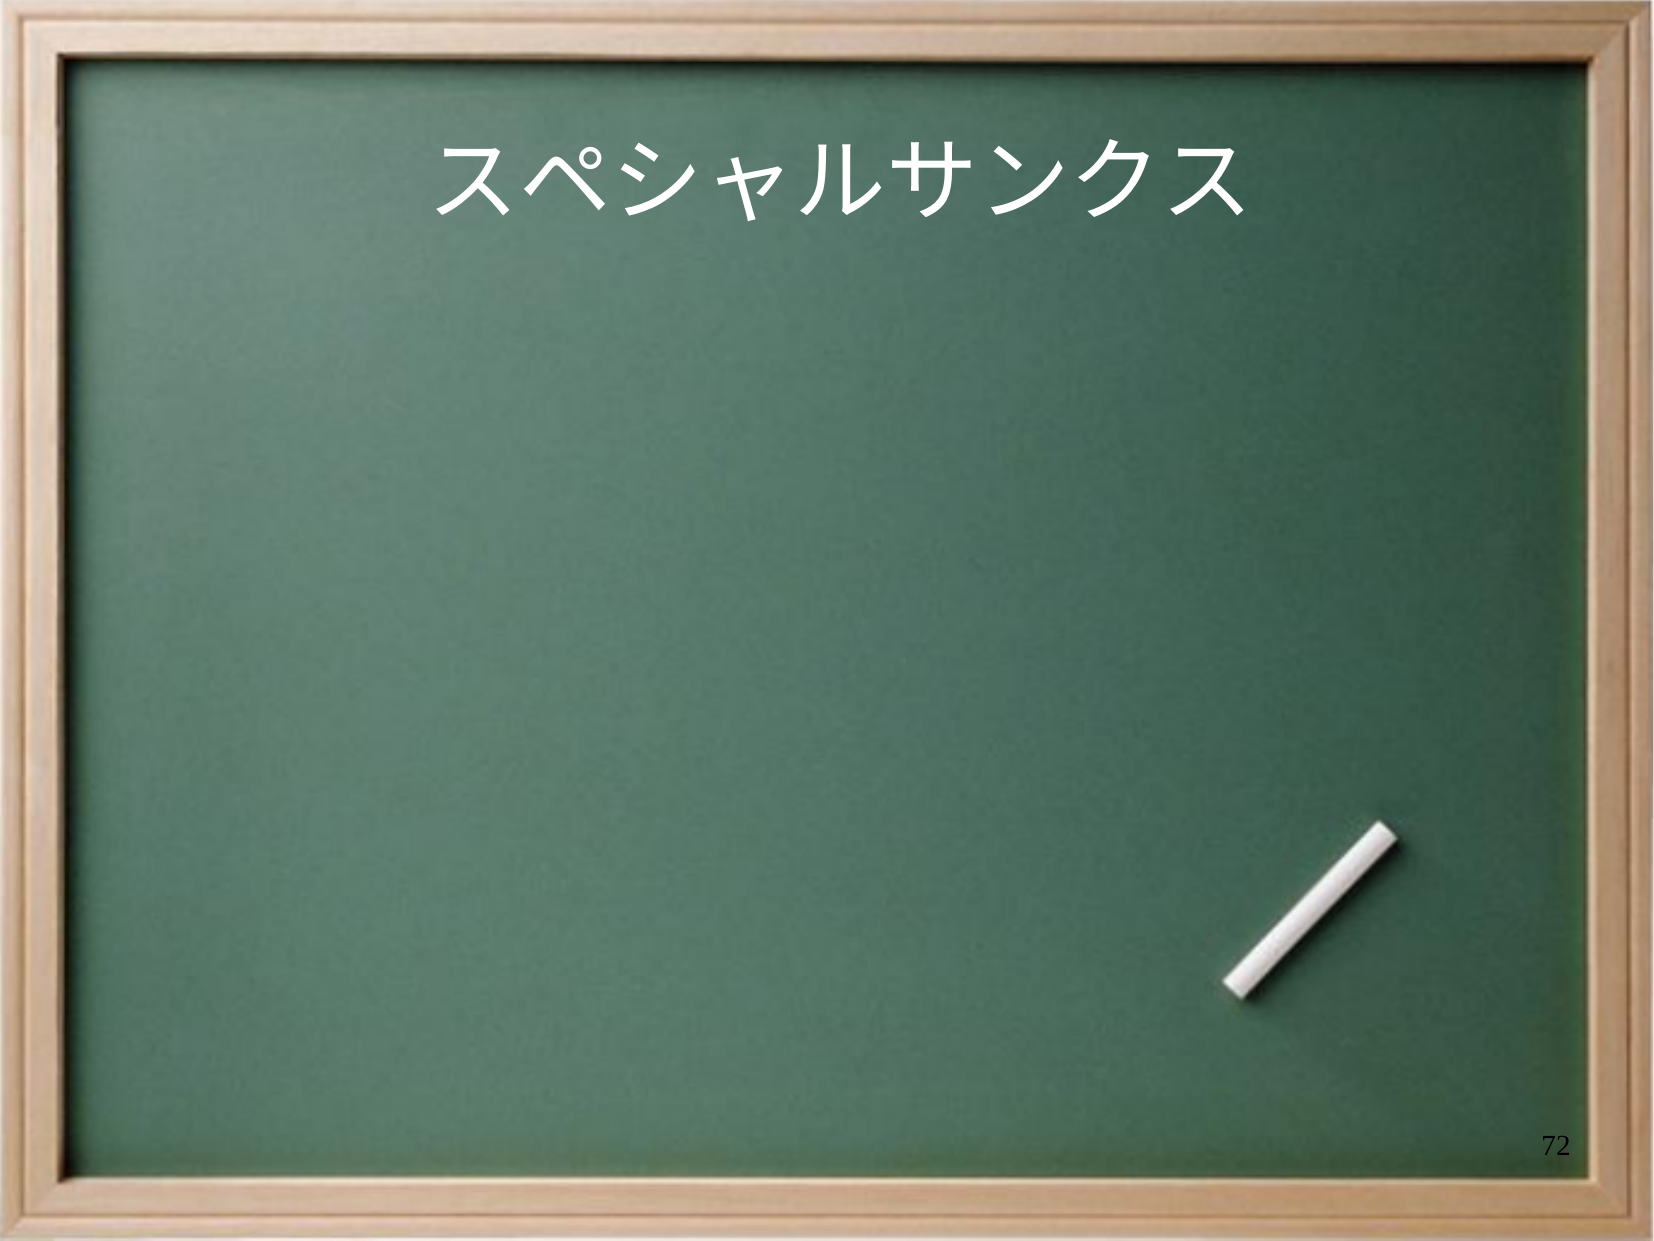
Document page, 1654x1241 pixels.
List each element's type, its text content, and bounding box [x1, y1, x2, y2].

title スペシャルサンクス [82, 44, 1599, 304]
picture [0, 0, 1654, 1241]
